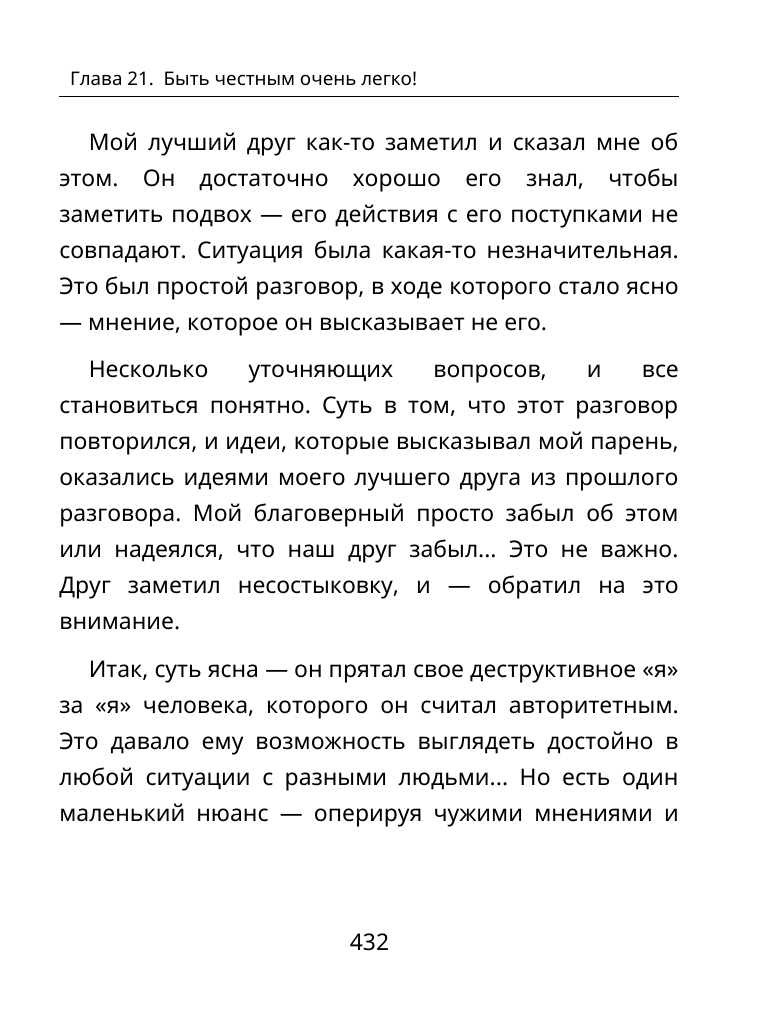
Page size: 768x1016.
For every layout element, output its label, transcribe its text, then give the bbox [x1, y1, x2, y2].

text Мой лучший друг как-то заметил и сказал мне об этом. Он достаточно хорошо его знал, чтобы заметить подвох — его действия с его поступками не совпадают. Ситуация была какая-то незначительная. Это был простой разговор, в ходе которого стало ясно — мнение, которое он высказывает не его. [59, 126, 679, 337]
text Несколько уточняющих вопросов, и все становиться понятно. Суть в том, что этот разговор повторился, и идеи, которые высказывал мой парень, оказались идеями моего лучшего друга из прошлого разговора. Мой благоверный просто забыл об этом или надеялся, что наш друг забыл... Это не важно. Друг заметил несостыковку, и — обратил на это внимание. [59, 353, 679, 636]
text Итак, суть ясна — он прятал свое деструктивное «я» за «я» человека, которого он считал авторитетным. Это давало ему возможность выглядеть достойно в любой ситуации с разными людьми... Но есть один маленький нюанс — оперируя чужими мнениями и [59, 653, 679, 828]
